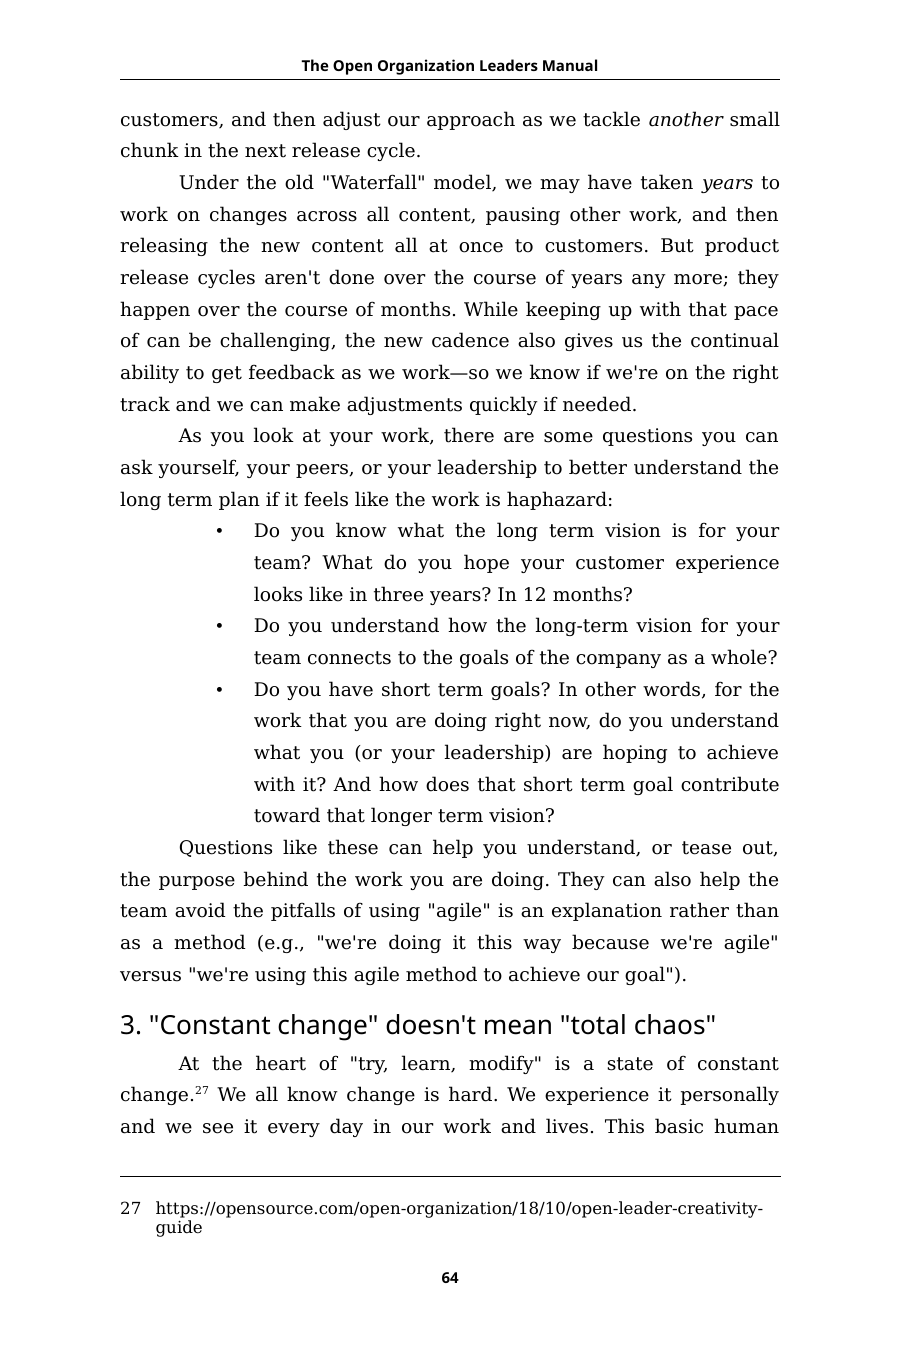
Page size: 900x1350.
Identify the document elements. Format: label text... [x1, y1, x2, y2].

text customers, and then adjust our approach as we tackle another small chunk in the next release cycle. [120, 109, 780, 162]
text Questions like these can help you understand, or tease out, the purpose behind the work you are doing. They can also help the team avoid the pitfalls of using "agile" is an explanation rather than as a method (e.g., "we're doing it this way because we're agile" versus "we're using this agile method to achieve our goal"). [120, 837, 780, 986]
text At the heart of "try, learn, modify" is a state of constant change. We all know change is hard. We experience it personally and we see it every day in our work and lives. This basic human [120, 1053, 780, 1138]
list Do you know what the long term vision is for your team? What do you hope your customer experience looks like in three years? In 12 months? [216, 520, 780, 606]
list Do you have short term goals? In other words, for the work that you are doing right now, do you understand what you (or your leadership) are hoping to achieve with it? And how does that short term goal contribute toward that longer term vision? [216, 679, 780, 827]
list Do you understand how the long-term vision for your team connects to the goals of the company as a whole? [216, 615, 780, 669]
text https://opensource.com/open-organization/18/10/open-leader-creativity-guide [120, 1199, 780, 1237]
text As you look at your work, there are some questions you can ask yourself, your peers, or your leadership to better understand the long term plan if it feels like the work is haphazard: [120, 425, 780, 511]
subtitle 3. "Constant change" doesn't mean "total chaos" [120, 1010, 780, 1041]
text Under the old "Waterfall" model, we may have taken years to work on changes across all content, pausing other work, and then releasing the new content all at once to customers. But product release cycles aren't done over the course of years any more; they happen over the course of months. While keeping up with that pace of can be challenging, the new cadence also gives us the continual ability to get feedback as we work—so we know if we're on the right track and we can make adjustments quickly if needed. [120, 172, 780, 416]
